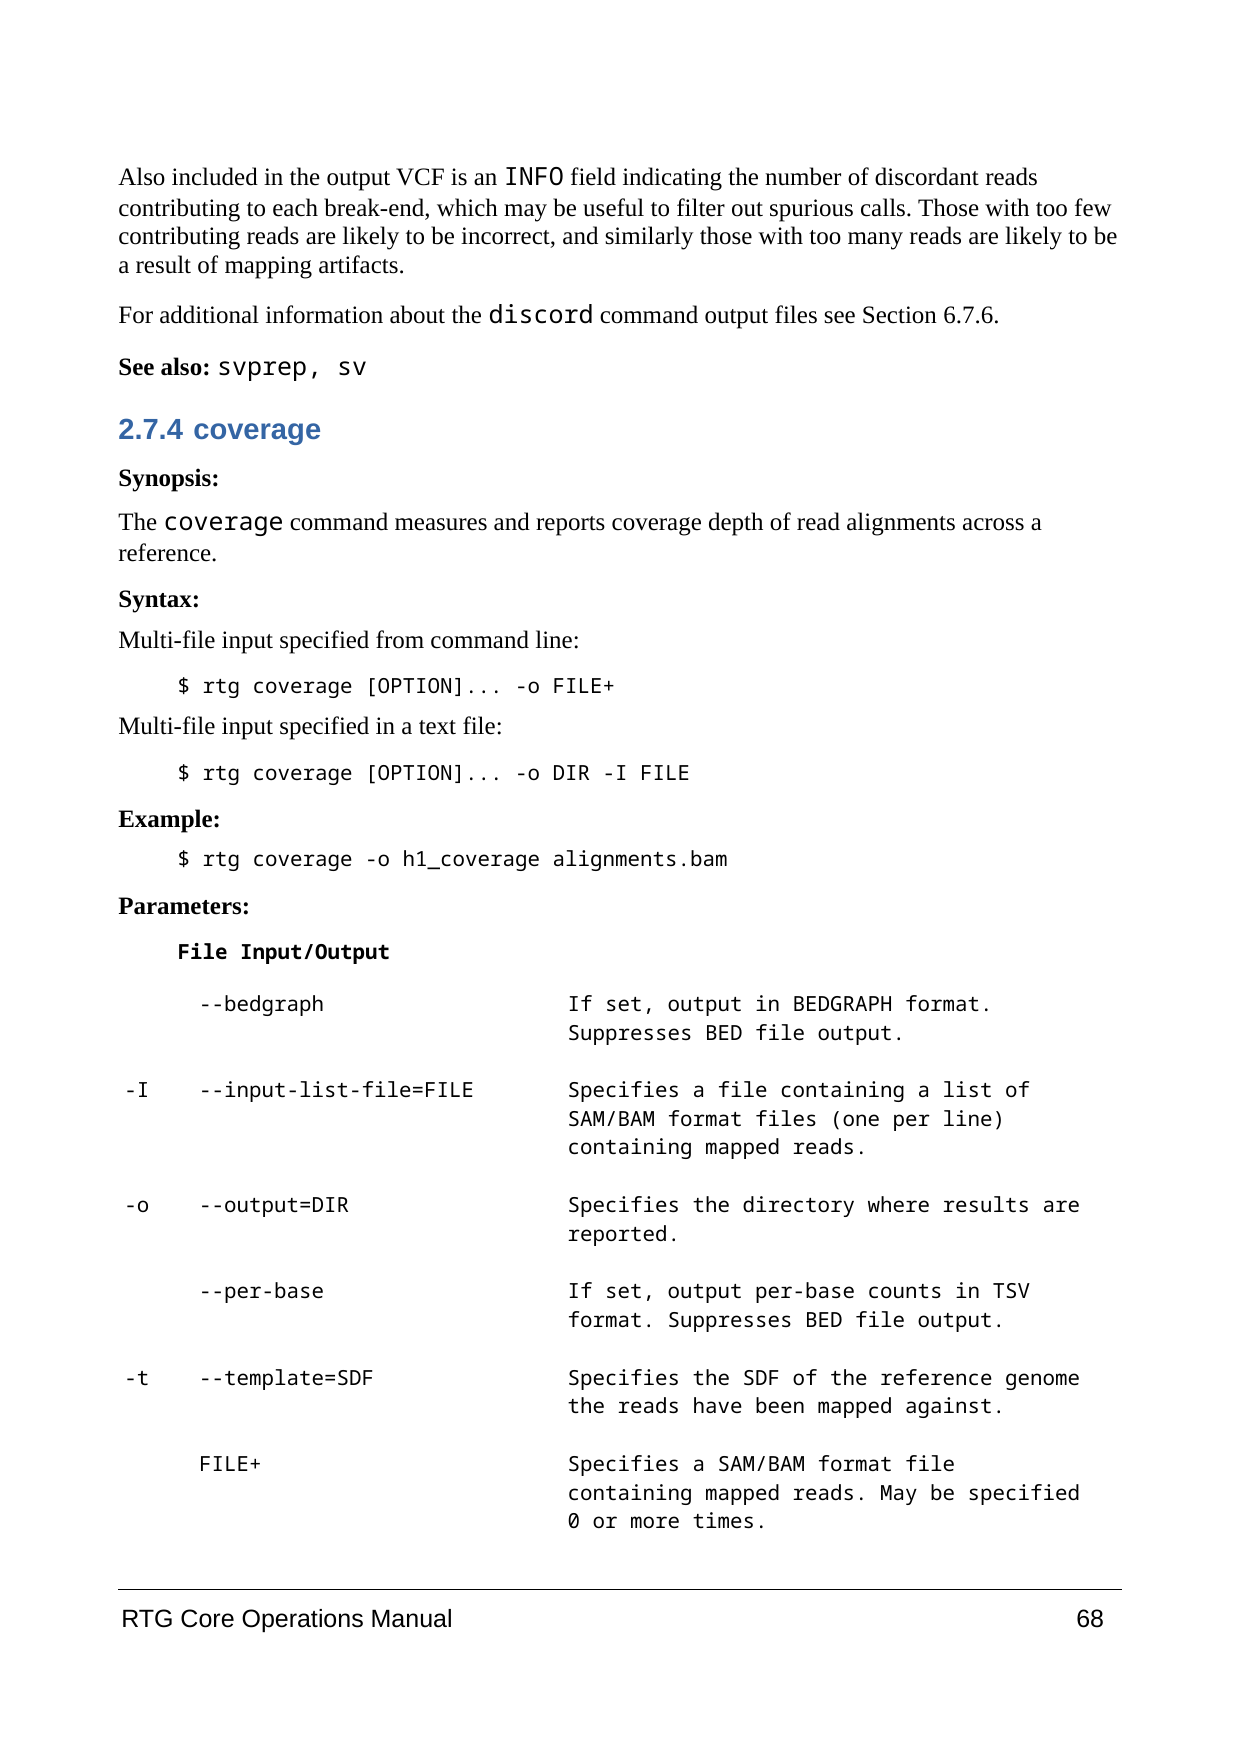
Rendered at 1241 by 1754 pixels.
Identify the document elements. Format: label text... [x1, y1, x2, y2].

table_header --bedgraph [193, 978, 561, 1064]
text $ rtg coverage -o h1_coverage alignments.bam [177, 844, 1122, 873]
table_cell [118, 1265, 193, 1351]
subtitle coverage [118, 412, 1122, 446]
subtitle Syntax: [118, 584, 1122, 613]
table_cell Specifies the directory where results are reported. [561, 1179, 1093, 1265]
text For additional information about the discord command output files see Section 6.7.6. [118, 297, 1122, 331]
table_cell --template=SDF [193, 1351, 561, 1438]
table_cell --per-base [193, 1265, 561, 1351]
subtitle Example: [118, 804, 1122, 833]
table_header If set, output in BEDGRAPH format. Suppresses BED file output. [561, 978, 1093, 1064]
subtitle Synopsis: [118, 463, 1122, 492]
table_cell -I [118, 1064, 193, 1178]
text $ rtg coverage [OPTION]... -o FILE+ [177, 671, 1122, 700]
table_cell -t [118, 1351, 193, 1438]
text Multi-file input specified from command line: [118, 625, 1122, 653]
text Also included in the output VCF is an INFO field indicating the number of discordant reads contributing to each break-end, which may be useful to filter out spurious calls. Those with too few contributing reads are likely to be incorrect, and similarly those with too many reads are likely to be a result of mapping artifacts. [118, 159, 1122, 279]
table_cell If set, output per-base counts in TSV format. Suppresses BED file output. [561, 1265, 1093, 1351]
text The coverage command measures and reports coverage depth of read alignments across a reference. [118, 504, 1122, 567]
table_cell --input-list-file=FILE [193, 1064, 561, 1178]
table_cell Specifies the SDF of the reference genome the reads have been mapped against. [561, 1351, 1093, 1438]
table_cell FILE+ [193, 1438, 561, 1552]
table_cell Specifies a file containing a list of SAM/BAM format files (one per line) containing mapped reads. [561, 1064, 1093, 1178]
subtitle Parameters: [118, 891, 1122, 919]
table_cell Specifies a SAM/BAM format file containing mapped reads. May be specified 0 or more times. [561, 1438, 1093, 1552]
table_cell -o [118, 1179, 193, 1265]
text See also: svprep, sv [118, 348, 1122, 382]
table_cell [118, 1438, 193, 1552]
text $ rtg coverage [OPTION]... -o DIR -I FILE [177, 758, 1122, 786]
table_header [118, 978, 193, 1064]
text File Input/Output [177, 937, 1122, 966]
text Multi-file input specified in a text file: [118, 711, 1122, 740]
table_cell --output=DIR [193, 1179, 561, 1265]
